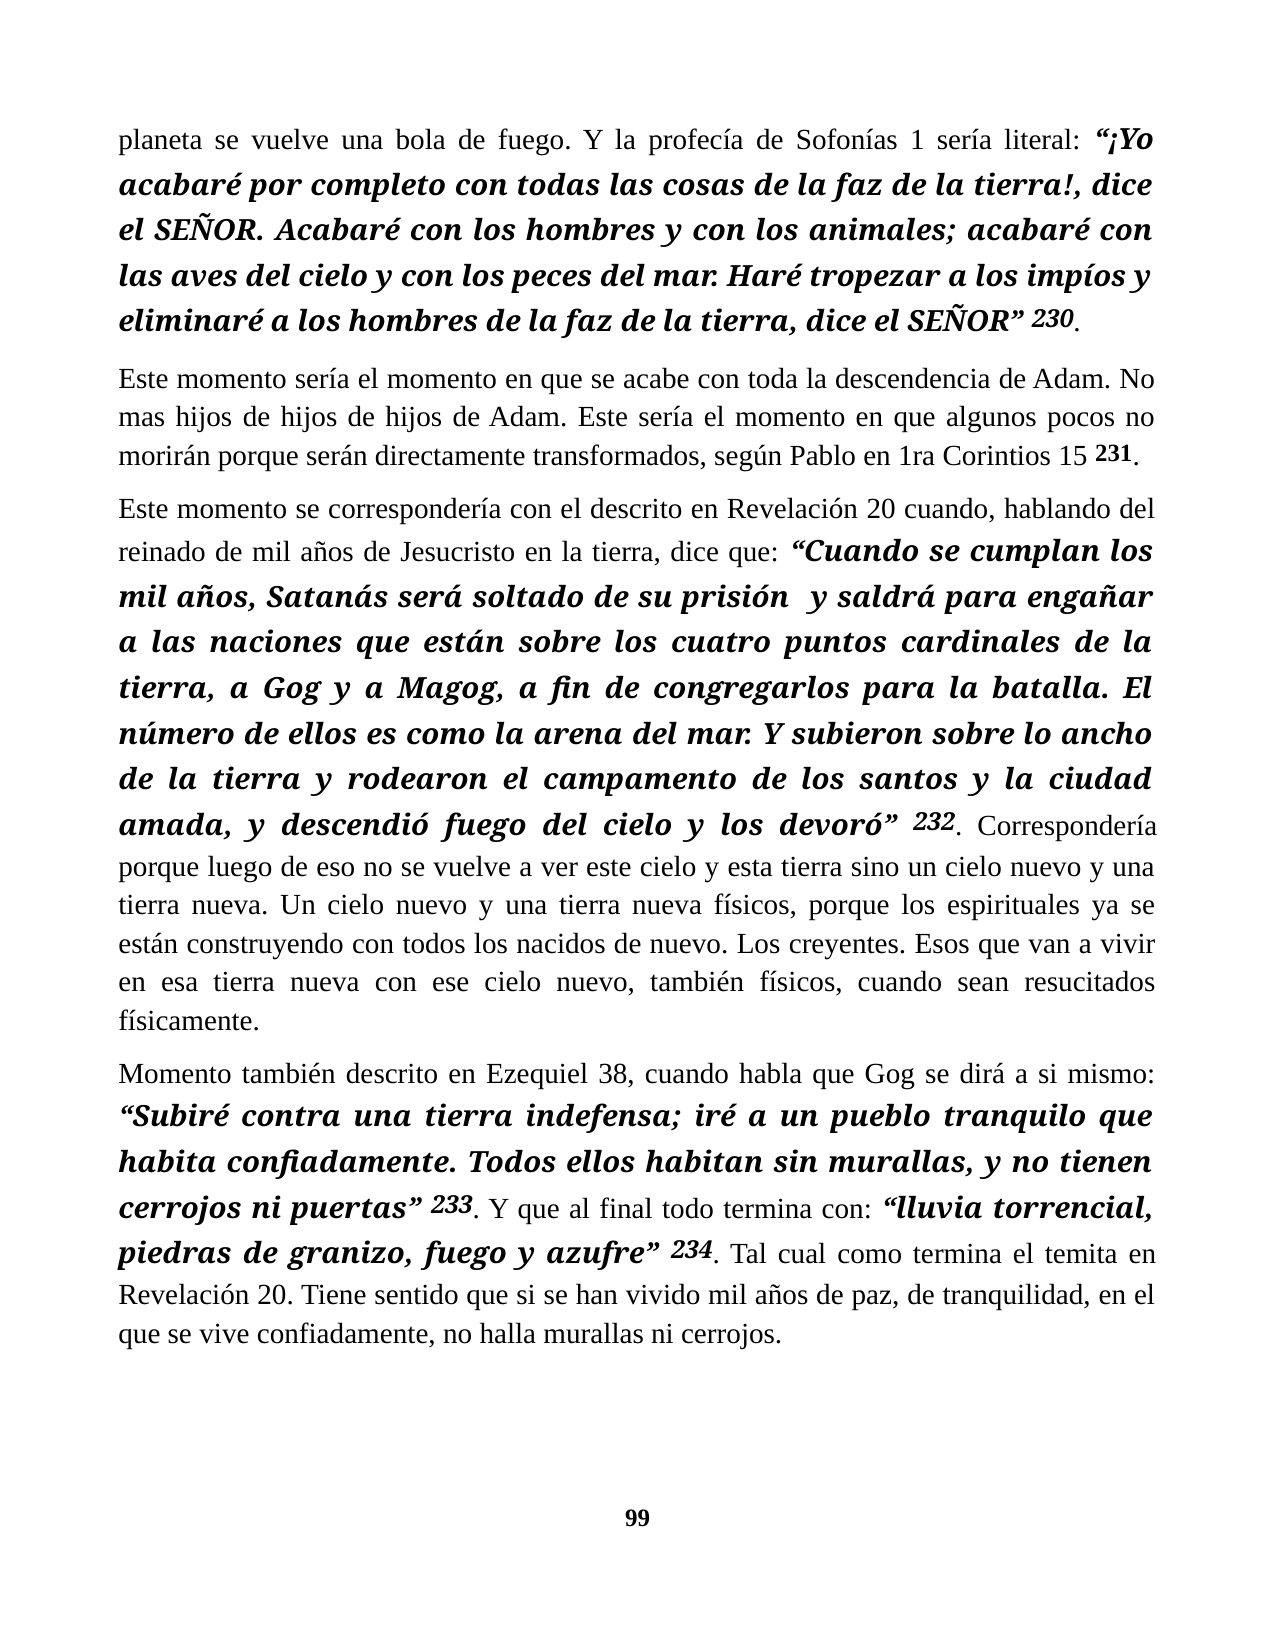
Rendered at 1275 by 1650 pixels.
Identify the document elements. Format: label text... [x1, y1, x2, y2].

text Este momento se correspondería con el descrito en Revelación 20 cuando, hablando del reinado de mil años de Jesucristo en la tierra, dice que: “Cuando se cumplan los mil años, Satanás será soltado de su prisión y saldrá para engañar a las naciones que están sobre los cuatro puntos cardinales de la tierra, a Gog y a Magog, a fin de congregarlos para la batalla. El número de ellos es como la arena del mar. Y subieron sobre lo ancho de la tierra y rodearon el campamento de los santos y la ciudad amada, y descendió fuego del cielo y los devoró” . Correspondería porque luego de eso no se vuelve a ver este cielo y esta tierra sino un cielo nuevo y una tierra nueva. Un cielo nuevo y una tierra nueva físicos, porque los espirituales ya se están construyendo con todos los nacidos de nuevo. Los creyentes. Esos que van a vivir en esa tierra nueva con ese cielo nuevo, también físicos, cuando sean resucitados físicamente. [118, 491, 1157, 1037]
text Momento también descrito en Ezequiel 38, cuando habla que Gog se dirá a si mismo: “Subiré contra una tierra indefensa; iré a un pueblo tranquilo que habita confiadamente. Todos ellos habitan sin murallas, y no tienen cerrojos ni puertas” . Y que al final todo termina con: “lluvia torrencial, piedras de granizo, fuego y azufre” . Tal cual como termina el temita en Revelación 20. Tiene sentido que si se han vivido mil años de paz, de tranquilidad, en el que se vive confiadamente, no halla murallas ni cerrojos. [118, 1056, 1157, 1349]
text Este momento sería el momento en que se acabe con toda la descendencia de Adam. No mas hijos de hijos de hijos de Adam. Este sería el momento en que algunos pocos no morirán porque serán directamente transformados, según Pablo en 1ra Corintios 15 . [118, 361, 1157, 471]
text planeta se vuelve una bola de fuego. Y la profecía de Sofonías 1 sería literal: “¡Yo acabaré por completo con todas las cosas de la faz de la tierra!, dice el SEÑOR. Acabaré con los hombres y con los animales; acabaré con las aves del cielo y con los peces del mar. Haré tropezar a los impíos y eliminaré a los hombres de la faz de la tierra, dice el SEÑOR” . [118, 118, 1157, 340]
